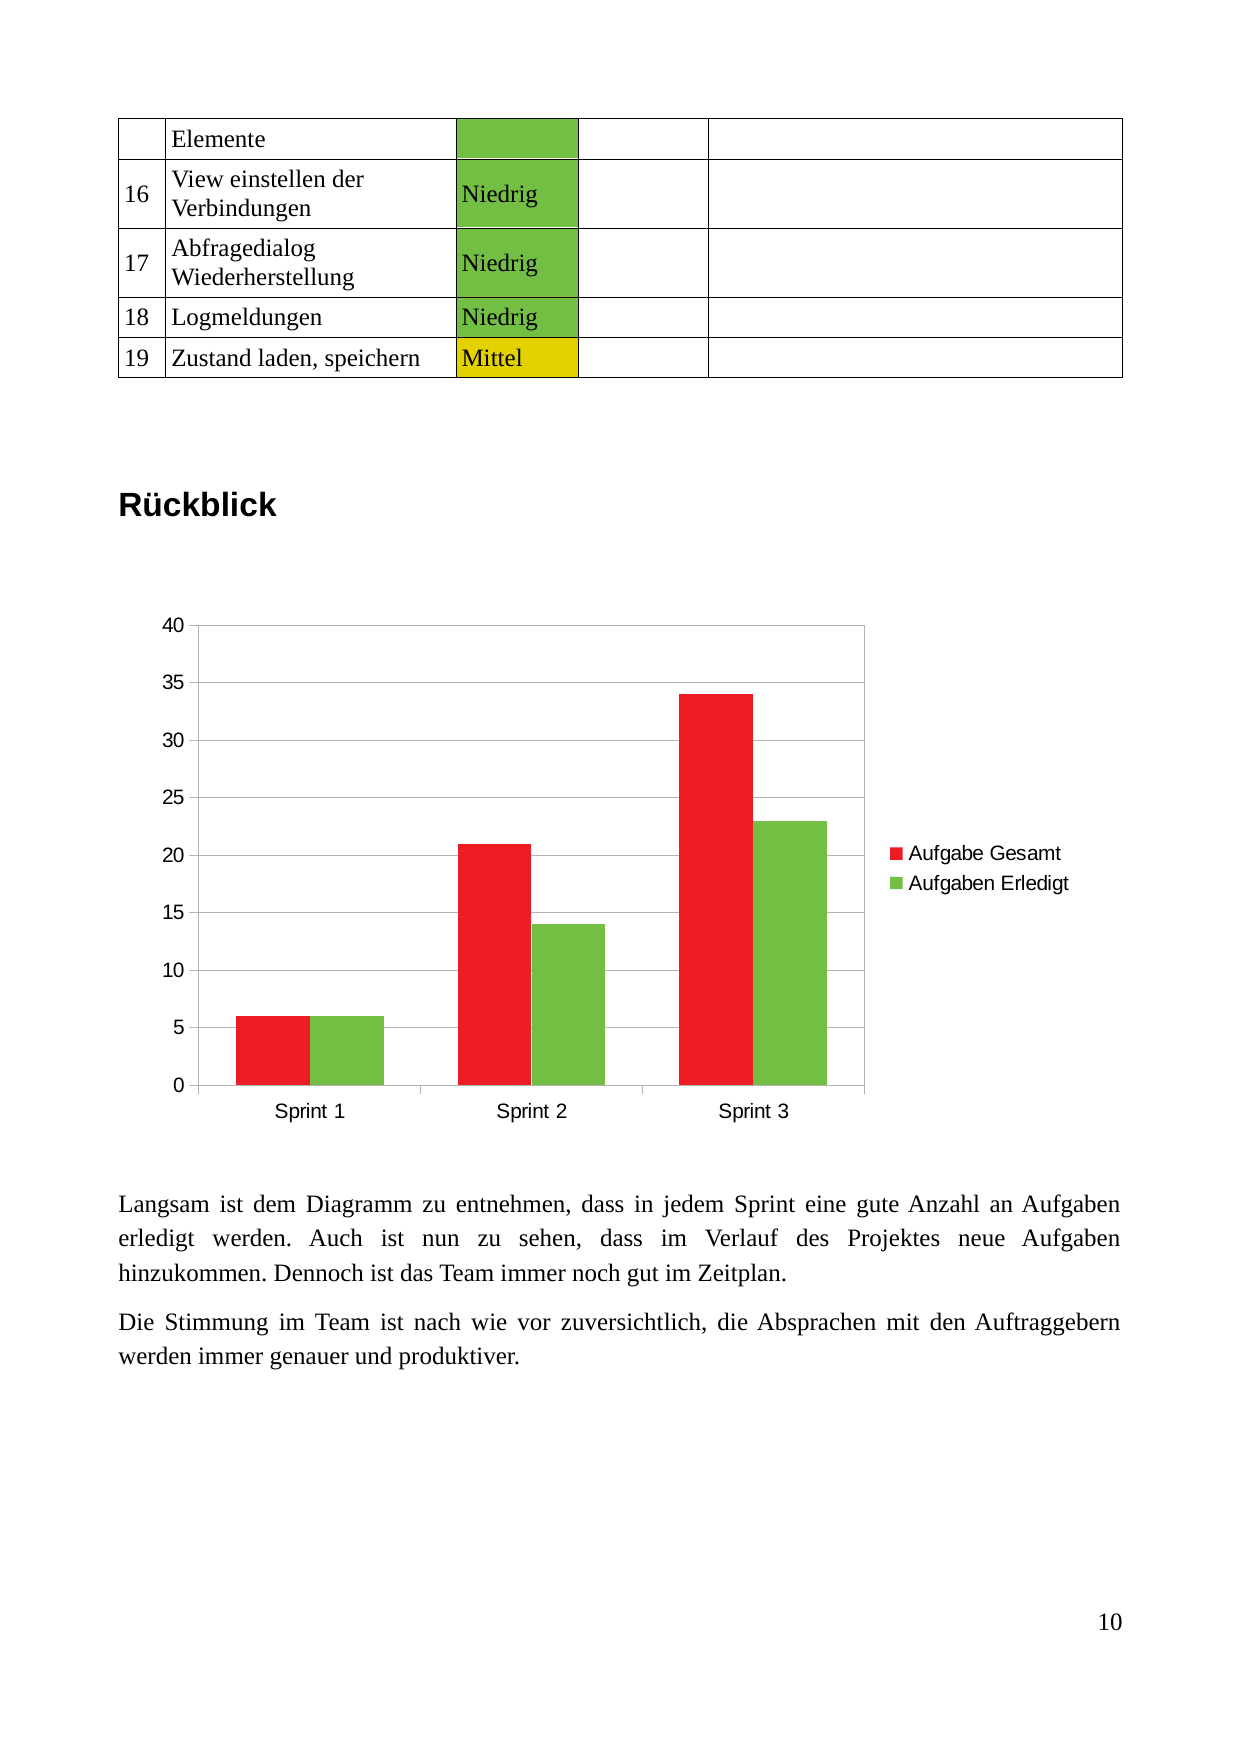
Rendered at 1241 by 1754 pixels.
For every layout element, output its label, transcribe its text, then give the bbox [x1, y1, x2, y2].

table_cell [579, 119, 708, 158]
table_cell Logmeldungen [166, 298, 456, 337]
table_cell Abfragedialog Wiederherstellung [166, 229, 456, 297]
subtitle Rückblick [118, 484, 1122, 523]
text Langsam ist dem Diagramm zu entnehmen, dass in jedem Sprint eine gute Anzahl an Aufgaben erledigt werden. Auch ist nun zu sehen, dass im Verlauf des Projektes neue Aufgaben hinzukommen. Dennoch ist das Team immer noch gut im Zeitplan. [118, 1189, 1122, 1287]
table_cell Mittel [457, 338, 578, 377]
table_cell [709, 229, 1122, 297]
table_cell Niedrig [457, 160, 578, 227]
table_cell [709, 298, 1122, 337]
table_cell Niedrig [457, 229, 578, 297]
table_cell [709, 119, 1122, 158]
table_cell [579, 229, 708, 297]
table_cell Niedrig [457, 298, 578, 337]
table_cell Zustand laden, speichern [166, 338, 456, 377]
text Die Stimmung im Team ist nach wie vor zuversichtlich, die Absprachen mit den Auftraggebern werden immer genauer und produktiver. [118, 1307, 1122, 1370]
table_cell [579, 298, 708, 337]
table_cell 16 [119, 160, 165, 227]
table_cell 17 [119, 229, 165, 297]
table_cell [579, 338, 708, 377]
table_cell Elemente [166, 119, 456, 158]
table_cell [709, 160, 1122, 227]
table_cell [457, 119, 578, 158]
table_cell [119, 119, 165, 158]
table_cell 19 [119, 338, 165, 377]
table_cell View einstellen der Verbindungen [166, 160, 456, 227]
table_cell [709, 338, 1122, 377]
table_cell 18 [119, 298, 165, 337]
table_cell [579, 160, 708, 227]
